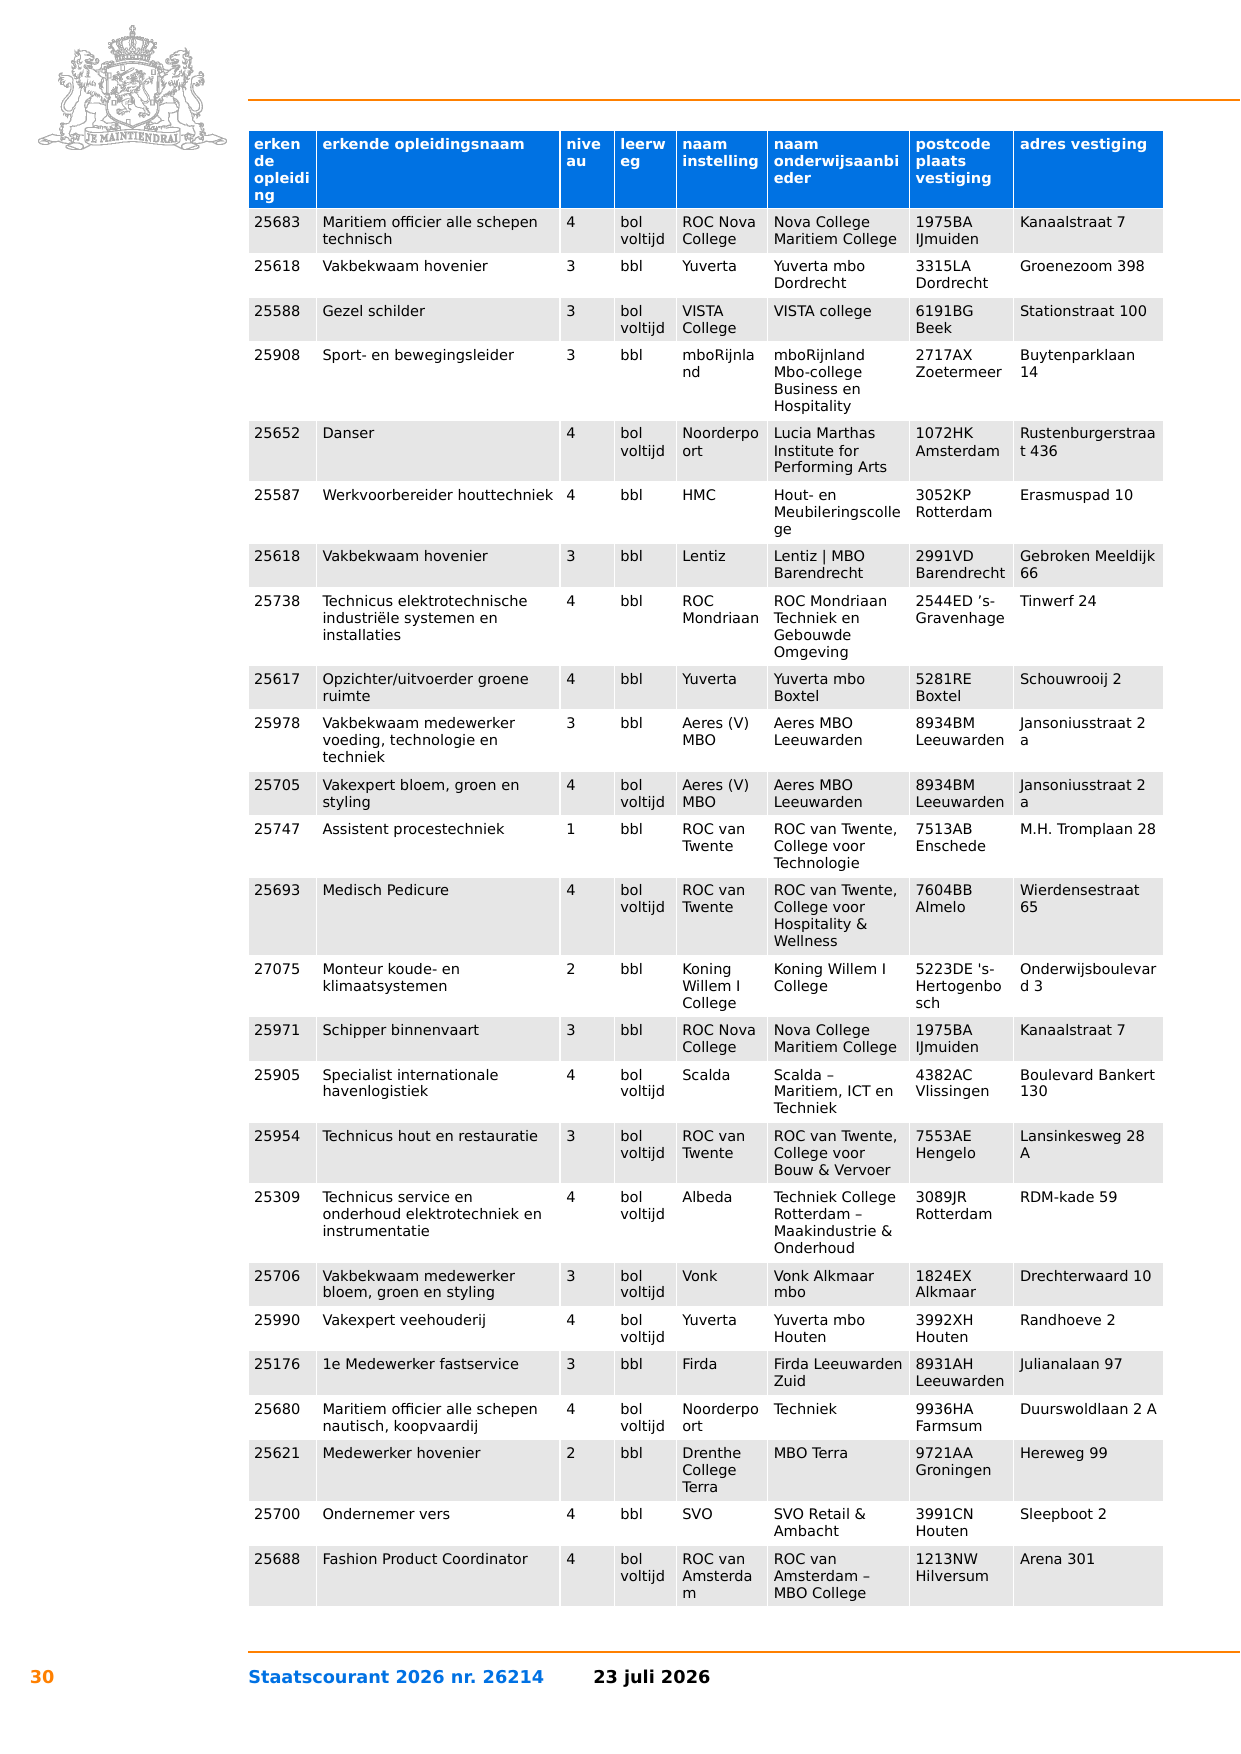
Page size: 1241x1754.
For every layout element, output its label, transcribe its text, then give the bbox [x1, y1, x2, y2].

table_cell ROC Mondriaan Techniek en Gebouwde Omgeving [768, 588, 909, 665]
table_cell 4382AC Vlissingen [910, 1062, 1013, 1122]
table_cell bol voltijd [615, 1123, 676, 1183]
table_cell 2544ED ’s-Gravenhage [910, 588, 1013, 665]
table_header naam onderwijsaanbieder [768, 131, 909, 208]
table_cell Arena 301 [1014, 1546, 1163, 1606]
table_cell 25588 [249, 298, 316, 341]
table_cell 1975BA IJmuiden [910, 1017, 1013, 1061]
table_cell ROC van Twente, College voor Bouw & Vervoer [768, 1123, 909, 1183]
table_cell Techniek [768, 1396, 909, 1439]
table_cell Lentiz | MBO Barendrecht [768, 544, 909, 587]
table_cell 7513AB Enschede [910, 816, 1013, 877]
table_cell Scalda – Maritiem, ICT en Techniek [768, 1062, 909, 1122]
table_cell Maritiem officier alle schepen technisch [317, 209, 559, 253]
table_cell 4 [561, 1307, 614, 1350]
table_cell Technicus elektrotechnische industriële systemen en installaties [317, 588, 559, 665]
table_cell ROC van Amsterdam – MBO College [768, 1546, 909, 1606]
table_cell Medisch Pedicure [317, 878, 559, 955]
table_cell bbl [615, 1502, 676, 1545]
table_cell bol voltijd [615, 772, 676, 815]
table_cell Julianalaan 97 [1014, 1351, 1163, 1395]
table_cell 1e Medewerker fastservice [317, 1351, 559, 1395]
table_cell Boulevard Bankert 130 [1014, 1062, 1163, 1122]
table_cell Schipper binnenvaart [317, 1017, 559, 1061]
table_cell Hereweg 99 [1014, 1440, 1163, 1501]
table_cell 3089JR Rotterdam [910, 1184, 1013, 1262]
table_cell 4 [561, 1502, 614, 1545]
table_cell 25747 [249, 816, 316, 877]
table_cell 25618 [249, 544, 316, 587]
table_cell ROC van Twente, College voor Hospitality & Wellness [768, 878, 909, 955]
table_cell Koning Willem I College [768, 956, 909, 1016]
table_cell 25617 [249, 666, 316, 709]
table_cell Aeres MBO Leeuwarden [768, 711, 909, 771]
table_cell Kanaalstraat 7 [1014, 1017, 1163, 1061]
table_cell bbl [615, 588, 676, 665]
picture [38, 25, 227, 150]
table_cell bbl [615, 254, 676, 297]
table_cell SVO [677, 1502, 767, 1545]
table_cell 4 [561, 1184, 614, 1262]
table_cell 1072HK Amsterdam [910, 421, 1013, 481]
table_cell bbl [615, 544, 676, 587]
table_cell Duurswoldlaan 2 A [1014, 1396, 1163, 1439]
table_cell Vakbekwaam hovenier [317, 544, 559, 587]
table_cell 25309 [249, 1184, 316, 1262]
table_cell bbl [615, 816, 676, 877]
table_cell bol voltijd [615, 878, 676, 955]
table_cell 1213NW Hilversum [910, 1546, 1013, 1606]
table_cell 4 [561, 878, 614, 955]
table_cell 8934BM Leeuwarden [910, 711, 1013, 771]
table_cell bbl [615, 343, 676, 420]
table_cell ROC van Twente [677, 816, 767, 877]
table_cell 4 [561, 772, 614, 815]
table_cell 3 [561, 1351, 614, 1395]
table_cell bol voltijd [615, 1263, 676, 1306]
table_cell Opzichter/uitvoerder groene ruimte [317, 666, 559, 709]
table_cell Groenezoom 398 [1014, 254, 1163, 297]
table_cell Noorderpoort [677, 421, 767, 481]
table_cell 3 [561, 544, 614, 587]
table_cell Hout- en Meubileringscollege [768, 482, 909, 542]
table_cell 3 [561, 1017, 614, 1061]
table_cell 25971 [249, 1017, 316, 1061]
table_cell 25954 [249, 1123, 316, 1183]
table_cell Koning Willem I College [677, 956, 767, 1016]
table_cell bbl [615, 482, 676, 542]
table_header erkende opleiding [249, 131, 316, 208]
table_header niveau [561, 131, 614, 208]
table_cell 25908 [249, 343, 316, 420]
table_cell M.H. Tromplaan 28 [1014, 816, 1163, 877]
table_cell Aeres (V) MBO [677, 772, 767, 815]
table_cell Firda Leeuwarden Zuid [768, 1351, 909, 1395]
table_cell Yuverta mbo Houten [768, 1307, 909, 1350]
table_cell 25587 [249, 482, 316, 542]
table_cell Buytenparklaan 14 [1014, 343, 1163, 420]
table_cell 25905 [249, 1062, 316, 1122]
table_cell 2 [561, 956, 614, 1016]
table_cell 3992XH Houten [910, 1307, 1013, 1350]
table_cell 7604BB Almelo [910, 878, 1013, 955]
table_cell Yuverta [677, 1307, 767, 1350]
table_cell Nova College Maritiem College [768, 1017, 909, 1061]
table_cell 3 [561, 343, 614, 420]
table_cell 25176 [249, 1351, 316, 1395]
table_cell bol voltijd [615, 1062, 676, 1122]
table_cell 4 [561, 666, 614, 709]
table_cell Vakbekwaam medewerker voeding, technologie en techniek [317, 711, 559, 771]
table_cell Medewerker hovenier [317, 1440, 559, 1501]
table_cell 4 [561, 1062, 614, 1122]
table_cell bbl [615, 956, 676, 1016]
table_cell Vonk [677, 1263, 767, 1306]
table_cell Vonk Alkmaar mbo [768, 1263, 909, 1306]
table_cell Kanaalstraat 7 [1014, 209, 1163, 253]
table_cell 1824EX Alkmaar [910, 1263, 1013, 1306]
table_cell Vakexpert veehouderij [317, 1307, 559, 1350]
table_cell Vakbekwaam medewerker bloem, groen en styling [317, 1263, 559, 1306]
table_cell 3991CN Houten [910, 1502, 1013, 1545]
table_cell 25706 [249, 1263, 316, 1306]
table_cell 25680 [249, 1396, 316, 1439]
table_cell mboRijnland Mbo-college Business en Hospitality [768, 343, 909, 420]
table_cell Drenthe College Terra [677, 1440, 767, 1501]
table_cell 25738 [249, 588, 316, 665]
table_header erkende opleidingsnaam [317, 131, 559, 208]
table_cell 4 [561, 482, 614, 542]
table_cell Yuverta mbo Dordrecht [768, 254, 909, 297]
table_cell SVO Retail & Ambacht [768, 1502, 909, 1545]
table_cell 25652 [249, 421, 316, 481]
table_cell 4 [561, 209, 614, 253]
table_cell 2991VD Barendrecht [910, 544, 1013, 587]
table_cell bbl [615, 666, 676, 709]
table_cell Lansinkesweg 28 A [1014, 1123, 1163, 1183]
table_cell bbl [615, 1351, 676, 1395]
table_cell MBO Terra [768, 1440, 909, 1501]
table_cell Erasmuspad 10 [1014, 482, 1163, 542]
table_cell 3052KP Rotterdam [910, 482, 1013, 542]
table_cell Technicus hout en restauratie [317, 1123, 559, 1183]
table_cell 1 [561, 816, 614, 877]
table_cell 4 [561, 421, 614, 481]
table_cell Ondernemer vers [317, 1502, 559, 1545]
table_cell Lucia Marthas Institute for Performing Arts [768, 421, 909, 481]
table_header postcode plaats vestiging [910, 131, 1013, 208]
table_cell Fashion Product Coordinator [317, 1546, 559, 1606]
table_cell Jansoniusstraat 2 a [1014, 772, 1163, 815]
table_cell bol voltijd [615, 1396, 676, 1439]
table_cell Gebroken Meeldijk 66 [1014, 544, 1163, 587]
table_cell 25700 [249, 1502, 316, 1545]
table_cell Aeres MBO Leeuwarden [768, 772, 909, 815]
table_cell mboRijnland [677, 343, 767, 420]
table_cell 9936HA Farmsum [910, 1396, 1013, 1439]
table_cell 8931AH Leeuwarden [910, 1351, 1013, 1395]
table_cell 5223DE 's-Hertogenbosch [910, 956, 1013, 1016]
table_cell bbl [615, 711, 676, 771]
table_cell Specialist internationale havenlogistiek [317, 1062, 559, 1122]
table_cell 25705 [249, 772, 316, 815]
table_cell Stationstraat 100 [1014, 298, 1163, 341]
table_cell bol voltijd [615, 421, 676, 481]
table_cell 3 [561, 298, 614, 341]
table_cell 3 [561, 254, 614, 297]
table_cell Aeres (V) MBO [677, 711, 767, 771]
table_header leerweg [615, 131, 676, 208]
table_cell Vakexpert bloem, groen en styling [317, 772, 559, 815]
table_cell 3 [561, 711, 614, 771]
table_cell Jansoniusstraat 2 a [1014, 711, 1163, 771]
table_cell Rustenburgerstraat 436 [1014, 421, 1163, 481]
table_cell RDM-kade 59 [1014, 1184, 1163, 1262]
table_cell ROC Nova College [677, 1017, 767, 1061]
table_cell Sport- en bewegingsleider [317, 343, 559, 420]
table_cell bbl [615, 1017, 676, 1061]
table_cell Yuverta [677, 666, 767, 709]
table_cell 9721AA Groningen [910, 1440, 1013, 1501]
table_cell ROC van Twente [677, 878, 767, 955]
table_cell Randhoeve 2 [1014, 1307, 1163, 1350]
table_cell VISTA college [768, 298, 909, 341]
table_cell Werkvoorbereider houttechniek [317, 482, 559, 542]
table_cell Tinwerf 24 [1014, 588, 1163, 665]
table_cell Sleepboot 2 [1014, 1502, 1163, 1545]
table_cell Onderwijsboulevard 3 [1014, 956, 1163, 1016]
table_cell 25621 [249, 1440, 316, 1501]
table_cell bol voltijd [615, 298, 676, 341]
table_cell Technicus service en onderhoud elektrotechniek en instrumentatie [317, 1184, 559, 1262]
table_cell 4 [561, 1396, 614, 1439]
table_cell ROC Mondriaan [677, 588, 767, 665]
table_cell 25688 [249, 1546, 316, 1606]
table_cell Lentiz [677, 544, 767, 587]
table_cell Vakbekwaam hovenier [317, 254, 559, 297]
table_cell Maritiem officier alle schepen nautisch, koopvaardij [317, 1396, 559, 1439]
table_cell bol voltijd [615, 1307, 676, 1350]
table_cell ROC van Amsterdam [677, 1546, 767, 1606]
table_cell Scalda [677, 1062, 767, 1122]
table_cell 2 [561, 1440, 614, 1501]
table_cell VISTA College [677, 298, 767, 341]
table_cell Noorderpoort [677, 1396, 767, 1439]
table_cell Gezel schilder [317, 298, 559, 341]
table_cell 25978 [249, 711, 316, 771]
table_cell Firda [677, 1351, 767, 1395]
table_cell 7553AE Hengelo [910, 1123, 1013, 1183]
table_cell bol voltijd [615, 209, 676, 253]
table_cell bol voltijd [615, 1184, 676, 1262]
table_cell 3315LA Dordrecht [910, 254, 1013, 297]
table_cell Techniek College Rotterdam – Maakindustrie & Onderhoud [768, 1184, 909, 1262]
table_cell 5281RE Boxtel [910, 666, 1013, 709]
table_cell 8934BM Leeuwarden [910, 772, 1013, 815]
table_cell Monteur koude- en klimaatsystemen [317, 956, 559, 1016]
table_header adres vestiging [1014, 131, 1163, 208]
table_cell ROC van Twente, College voor Technologie [768, 816, 909, 877]
table_cell 6191BG Beek [910, 298, 1013, 341]
table_cell bbl [615, 1440, 676, 1501]
table_cell Danser [317, 421, 559, 481]
table_cell Assistent procestechniek [317, 816, 559, 877]
table_cell 25683 [249, 209, 316, 253]
table_cell Drechterwaard 10 [1014, 1263, 1163, 1306]
table_cell 25990 [249, 1307, 316, 1350]
table_cell ROC Nova College [677, 209, 767, 253]
table_cell HMC [677, 482, 767, 542]
table_cell Wierdensestraat 65 [1014, 878, 1163, 955]
table_cell 27075 [249, 956, 316, 1016]
table_cell bol voltijd [615, 1546, 676, 1606]
table_cell 25618 [249, 254, 316, 297]
table_cell Albeda [677, 1184, 767, 1262]
table_header naam instelling [677, 131, 767, 208]
table_cell 3 [561, 1123, 614, 1183]
table_cell 4 [561, 588, 614, 665]
table_cell ROC van Twente [677, 1123, 767, 1183]
table_cell Yuverta mbo Boxtel [768, 666, 909, 709]
table_cell Schouwrooij 2 [1014, 666, 1163, 709]
table_cell 3 [561, 1263, 614, 1306]
table_cell Yuverta [677, 254, 767, 297]
table_cell Nova College Maritiem College [768, 209, 909, 253]
table_cell 25693 [249, 878, 316, 955]
table_cell 4 [561, 1546, 614, 1606]
table_cell 1975BA IJmuiden [910, 209, 1013, 253]
table_cell 2717AX Zoetermeer [910, 343, 1013, 420]
